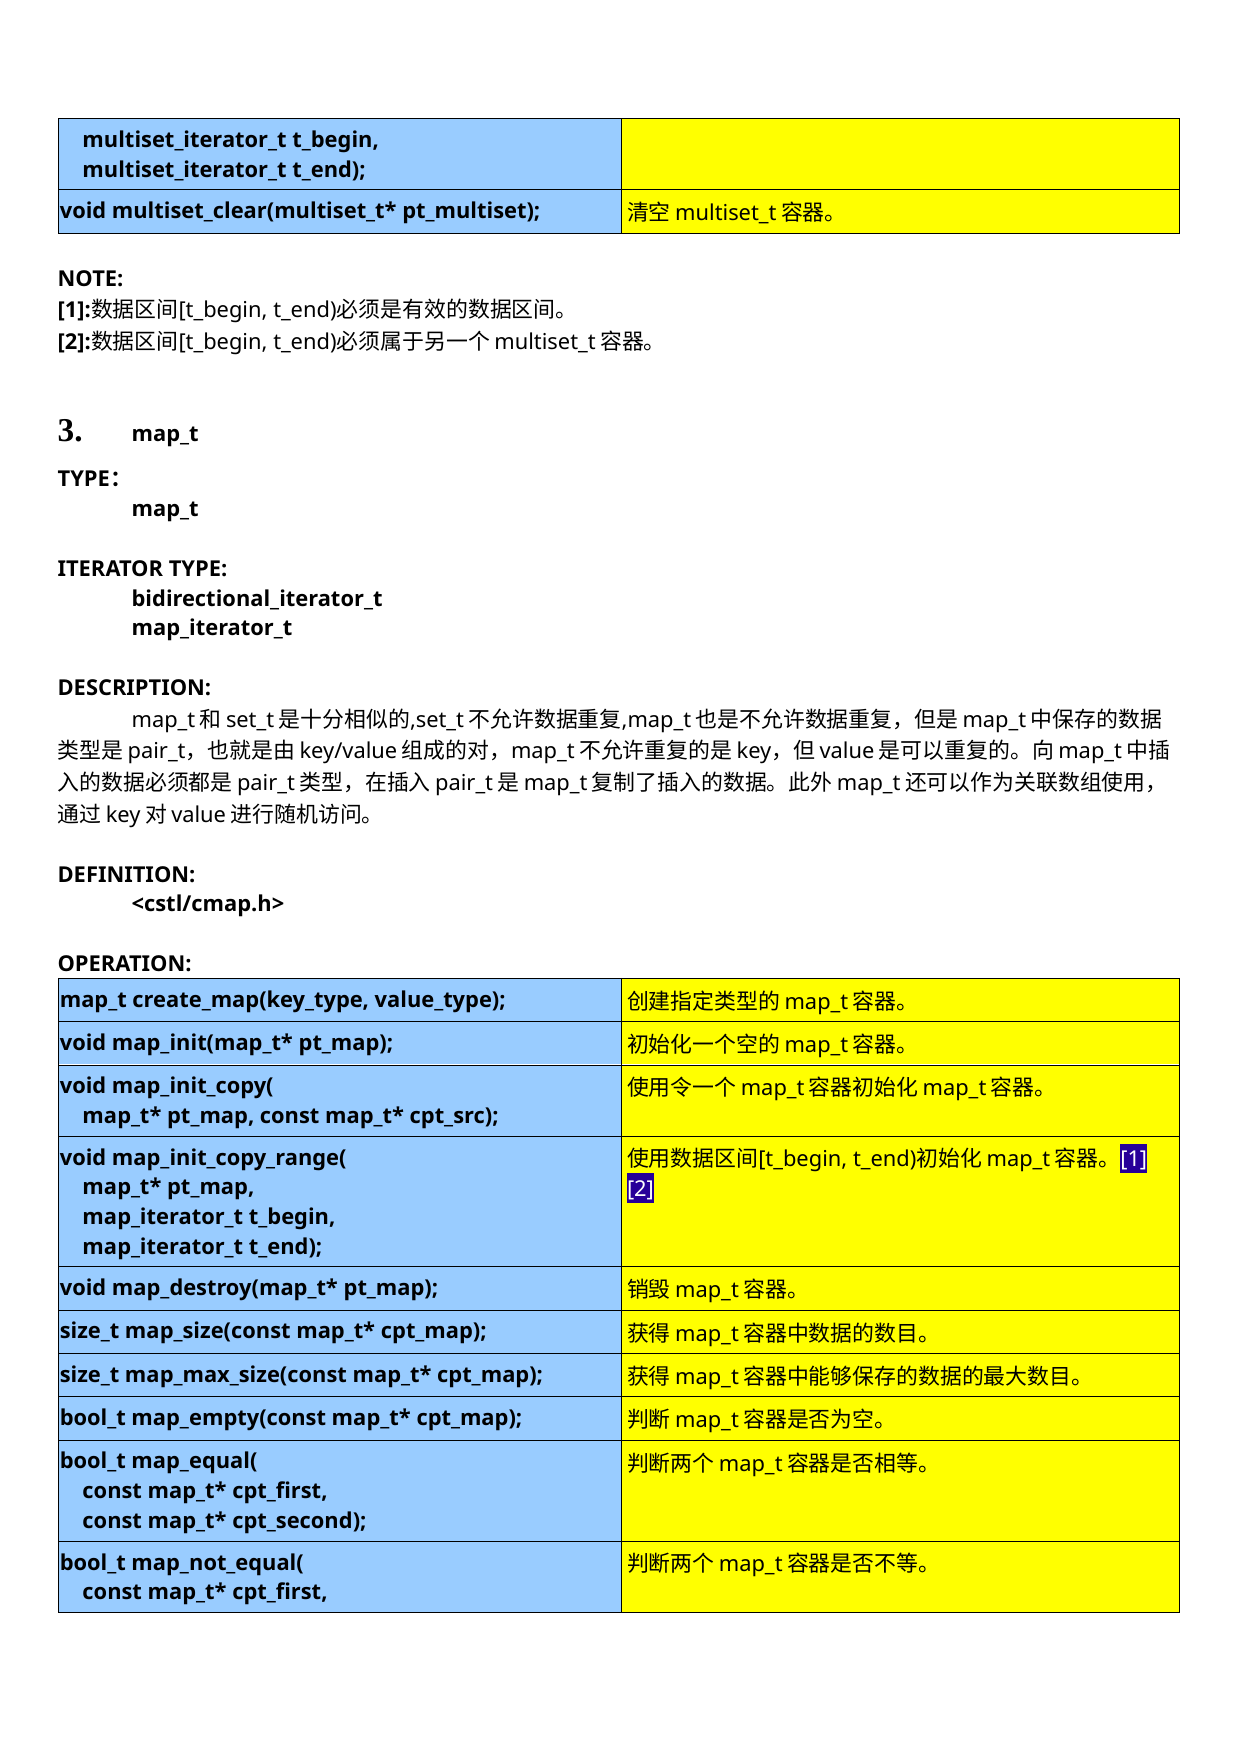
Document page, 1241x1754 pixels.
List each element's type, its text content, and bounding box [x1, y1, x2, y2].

text DEFINITION: [57, 859, 1179, 888]
table_header map_t create_map(key_type, value_type); [59, 979, 621, 1021]
table_cell multiset_iterator_t t_begin, multiset_iterator_t t_end); [59, 119, 621, 189]
table_header 创建指定类型的map_t容器。 [622, 979, 1179, 1021]
text DESCRIPTION: [57, 672, 1179, 702]
table_cell void map_init_copy_range( map_t* pt_map, map_iterator_t t_begin, map_iterator_t t_end); [59, 1137, 621, 1266]
table_cell void map_init_copy( map_t* pt_map, const map_t* cpt_src); [59, 1066, 621, 1136]
text ITERATOR TYPE: [57, 553, 1179, 583]
table_cell bool_t map_equal( const map_t* cpt_first, const map_t* cpt_second); [59, 1441, 621, 1541]
table_cell size_t map_max_size(const map_t* cpt_map); [59, 1354, 621, 1396]
table_cell 判断map_t容器是否为空。 [622, 1397, 1179, 1440]
text TYPE： [57, 461, 1179, 493]
table_cell size_t map_size(const map_t* cpt_map); [59, 1311, 621, 1353]
subtitle map_t [57, 411, 1179, 449]
table_cell 判断两个map_t容器是否相等。 [622, 1441, 1179, 1541]
table_cell [622, 119, 1179, 189]
table_cell 使用数据区间[t_begin, t_end)初始化map_t容器。[1][2] [622, 1137, 1179, 1266]
text map_t [57, 493, 1179, 523]
text map_t和set_t是十分相似的,set_t不允许数据重复,map_t也是不允许数据重复，但是map_t中保存的数据类型是pair_t，也就是由key/value组成的对，map_t不允许重复的是key，但value是可以重复的。向map_t中插入的数据必须都是pair_t类型，在插入pair_t是map_t复制了插入的数据。此外map_t还可以作为关联数组使用，通过key对value进行随机访问。 [57, 702, 1179, 829]
text bidirectional_iterator_t [57, 583, 1179, 612]
table_cell 清空multiset_t容器。 [622, 190, 1179, 233]
text <cstl/cmap.h> [57, 888, 1179, 918]
table_cell void map_init(map_t* pt_map); [59, 1022, 621, 1064]
text OPERATION: [57, 948, 1179, 978]
table_cell 获得map_t容器中能够保存的数据的最大数目。 [622, 1354, 1179, 1396]
text NOTE: [57, 262, 1179, 292]
text map_iterator_t [57, 612, 1179, 642]
table_cell 获得map_t容器中数据的数目。 [622, 1311, 1179, 1353]
table_cell 判断两个map_t容器是否不等。 [622, 1542, 1179, 1612]
table_cell 使用令一个map_t容器初始化map_t容器。 [622, 1066, 1179, 1136]
table_cell void multiset_clear(multiset_t* pt_multiset); [59, 190, 621, 233]
table_cell 销毁map_t容器。 [622, 1267, 1179, 1310]
table_cell void map_destroy(map_t* pt_map); [59, 1267, 621, 1310]
table_cell bool_t map_not_equal( const map_t* cpt_first, [59, 1542, 621, 1612]
text [1]:数据区间[t_begin, t_end)必须是有效的数据区间。 [57, 292, 1179, 324]
table_cell bool_t map_empty(const map_t* cpt_map); [59, 1397, 621, 1440]
text [2]:数据区间[t_begin, t_end)必须属于另一个multiset_t容器。 [57, 324, 1179, 356]
table_cell 初始化一个空的map_t容器。 [622, 1022, 1179, 1064]
